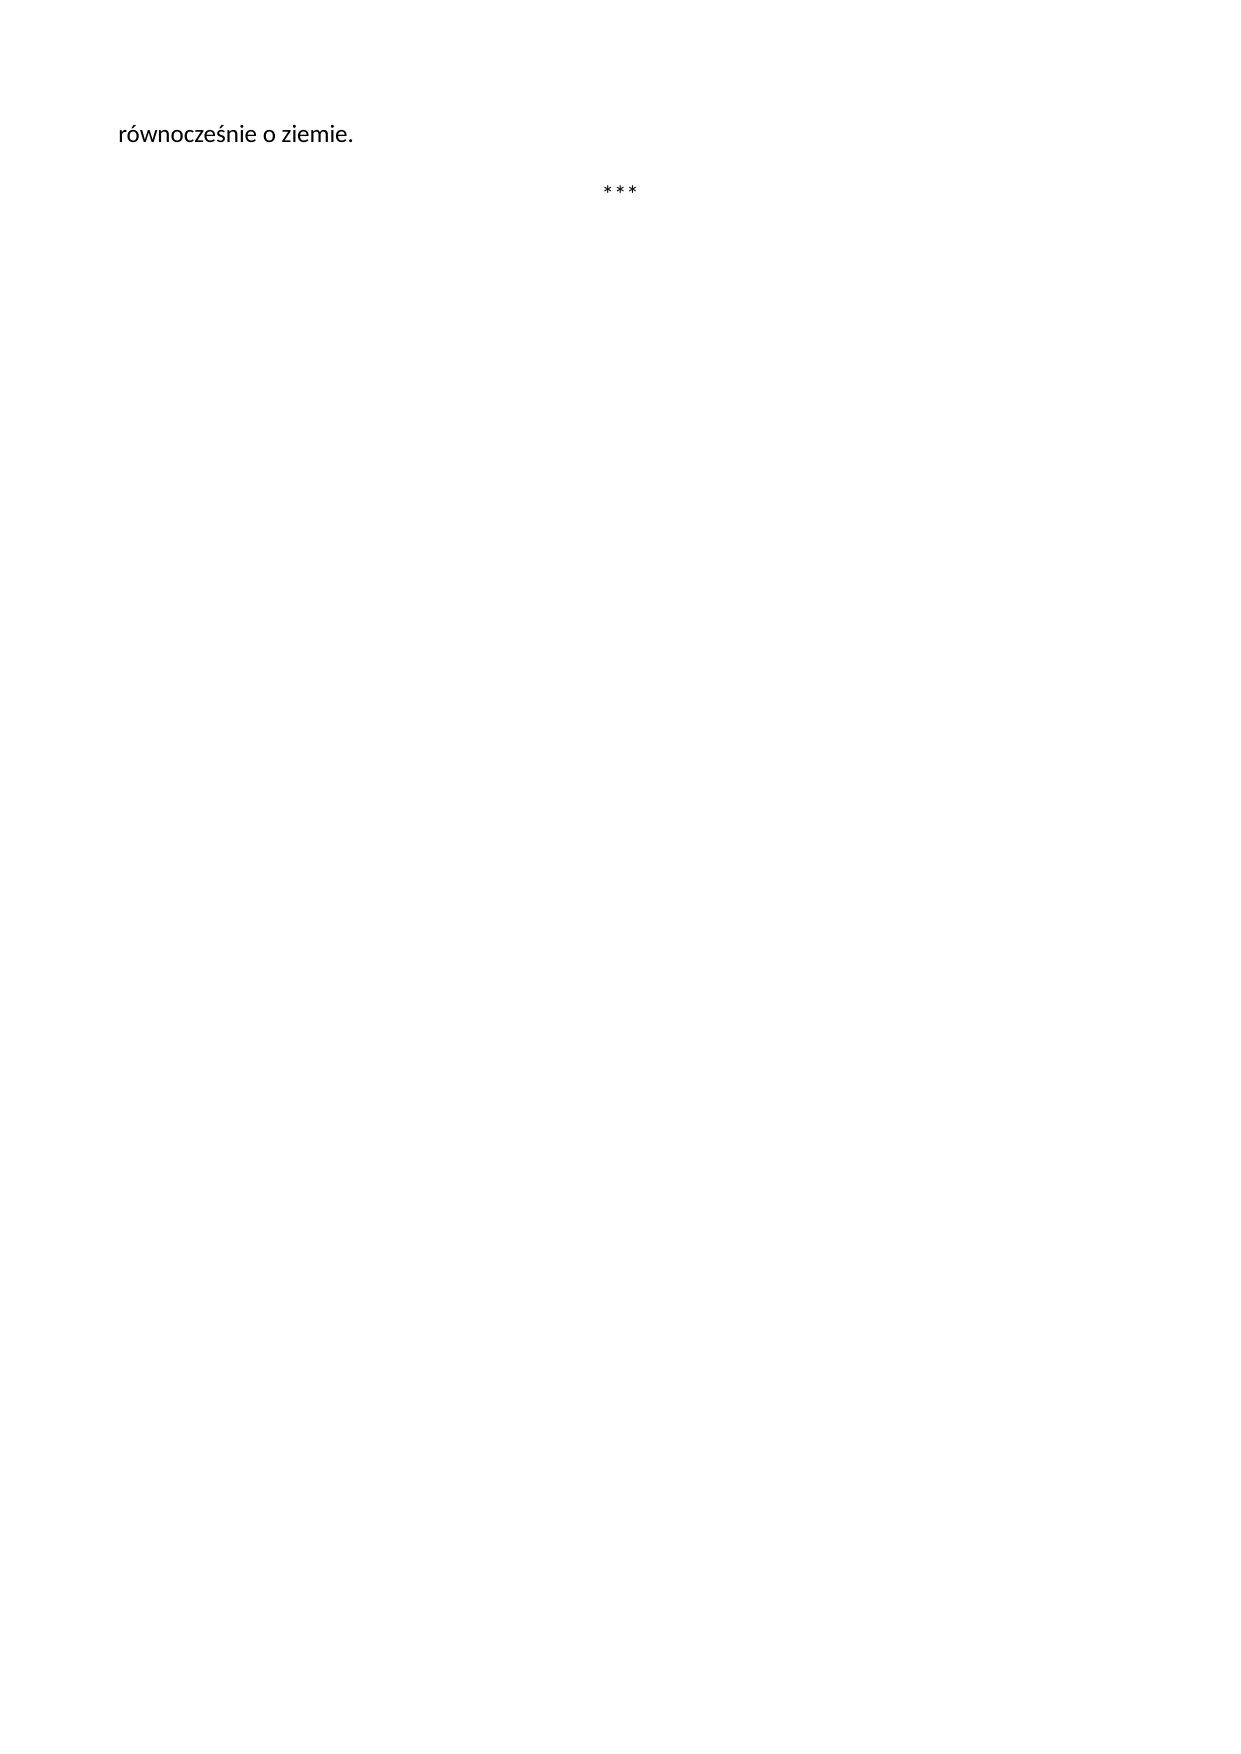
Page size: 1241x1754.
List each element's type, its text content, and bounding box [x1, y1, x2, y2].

text *** [118, 179, 1122, 210]
text równocześnie o ziemie. [118, 118, 1122, 149]
